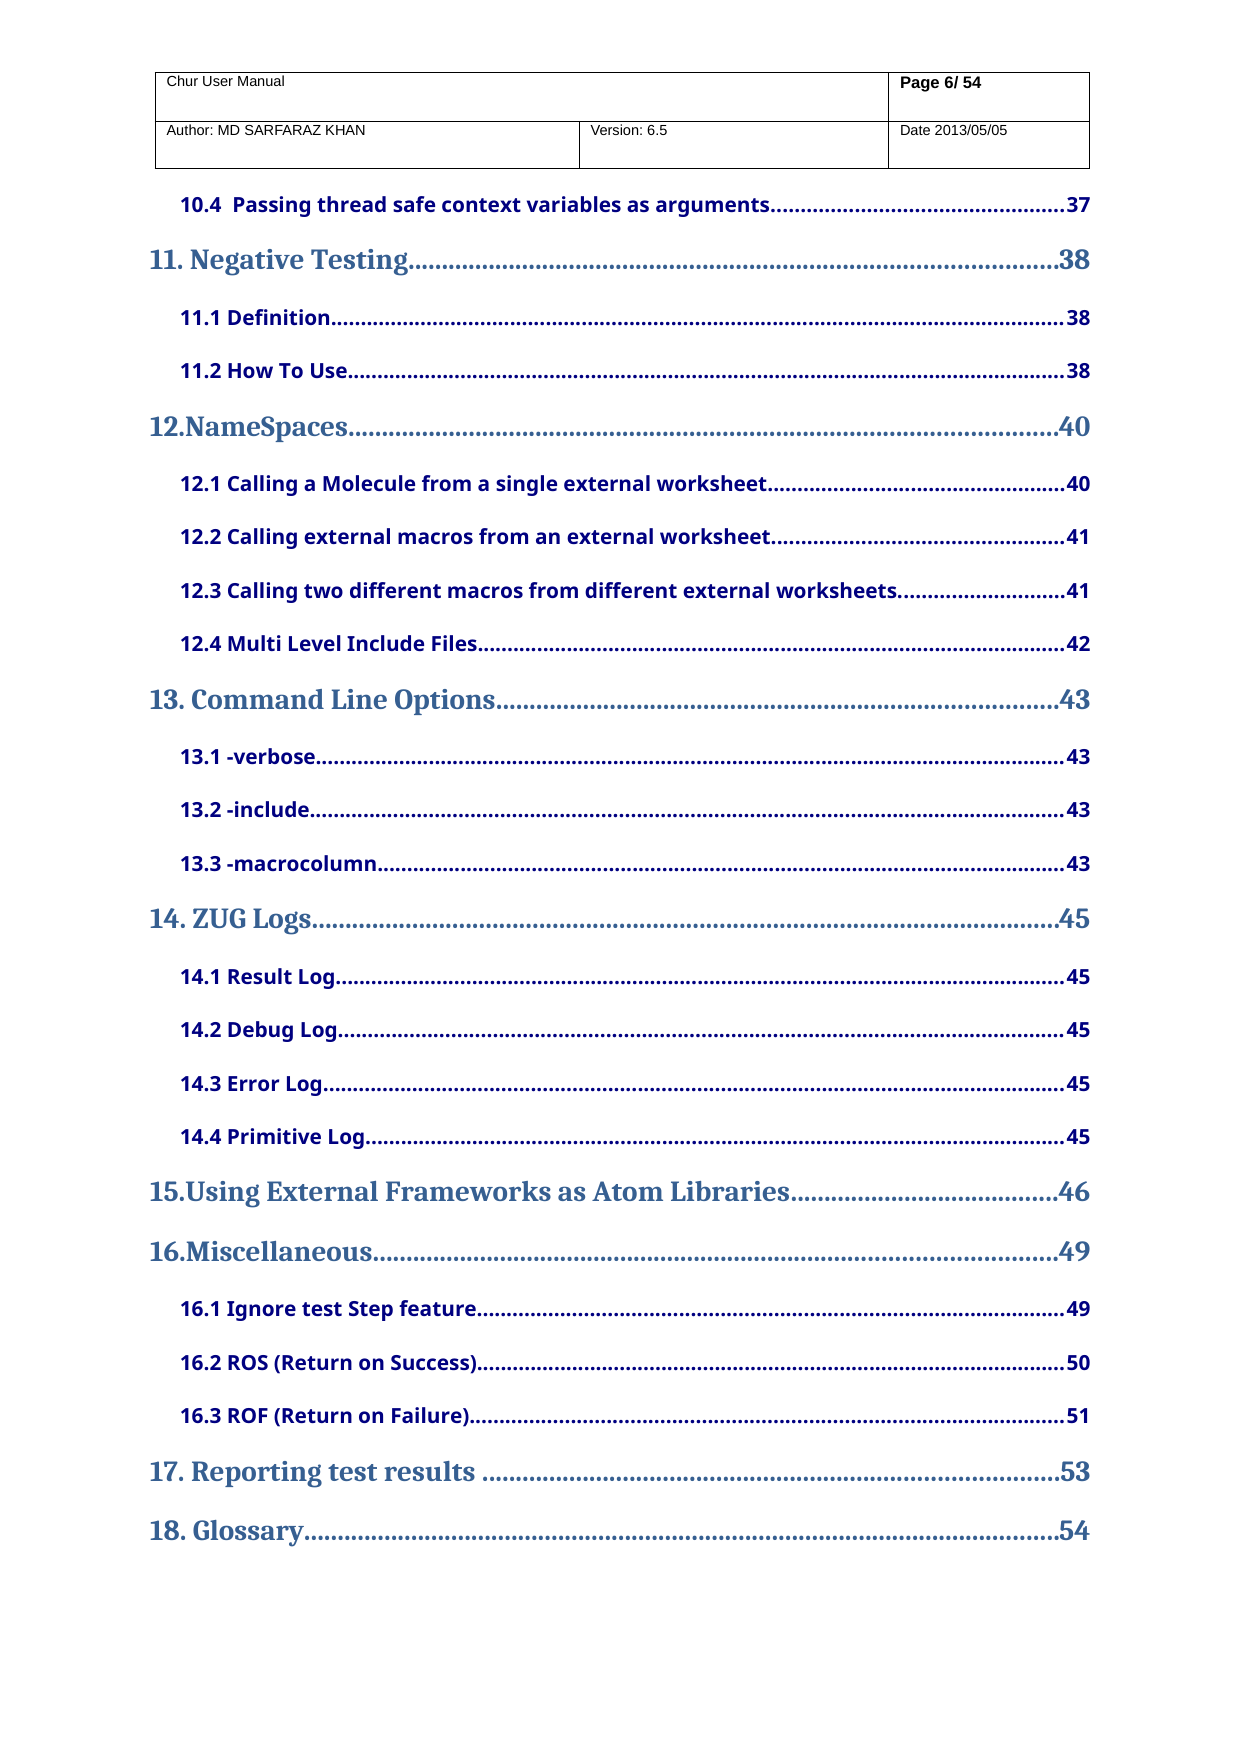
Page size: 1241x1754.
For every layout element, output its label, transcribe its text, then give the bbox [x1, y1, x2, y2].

text 10.4 Passing thread safe context variables as arguments 37 [179, 190, 1090, 218]
text 16.3 ROF (Return on Failure) 51 [179, 1401, 1090, 1430]
text 12.4 Multi Level Include Files 42 [179, 629, 1090, 658]
text 11.1 Definition 38 [179, 303, 1090, 331]
text 11. Negative Testing 38 [150, 243, 1090, 277]
text 16.Miscellaneous 49 [150, 1235, 1090, 1268]
text 12.3 Calling two different macros from different external worksheets. 41 [179, 576, 1090, 604]
text 13.2 -include 43 [179, 796, 1090, 824]
text 13.3 -macrocolumn 43 [179, 849, 1090, 877]
text 12.NameSpaces 40 [150, 410, 1090, 443]
text 18. Glossary 54 [150, 1514, 1090, 1548]
text 14. ZUG Logs 45 [150, 902, 1090, 936]
text 12.2 Calling external macros from an external worksheet. 41 [179, 522, 1090, 551]
text 13.1 -verbose 43 [179, 742, 1090, 771]
text 11.2 How To Use 38 [179, 356, 1090, 385]
text 15.Using External Frameworks as Atom Libraries 46 [150, 1176, 1090, 1209]
text 14.3 Error Log 45 [179, 1069, 1090, 1097]
text 16.2 ROS (Return on Success) 50 [179, 1348, 1090, 1376]
text 17. Reporting test results . 53 [150, 1455, 1090, 1488]
text 12.1 Calling a Molecule from a single external worksheet. 40 [179, 469, 1090, 497]
text 14.2 Debug Log 45 [179, 1015, 1090, 1044]
text 14.4 Primitive Log 45 [179, 1122, 1090, 1151]
text 16.1 Ignore test Step feature 49 [179, 1294, 1090, 1323]
text 14.1 Result Log 45 [179, 962, 1090, 990]
text 13. Command Line Options 43 [150, 683, 1090, 716]
